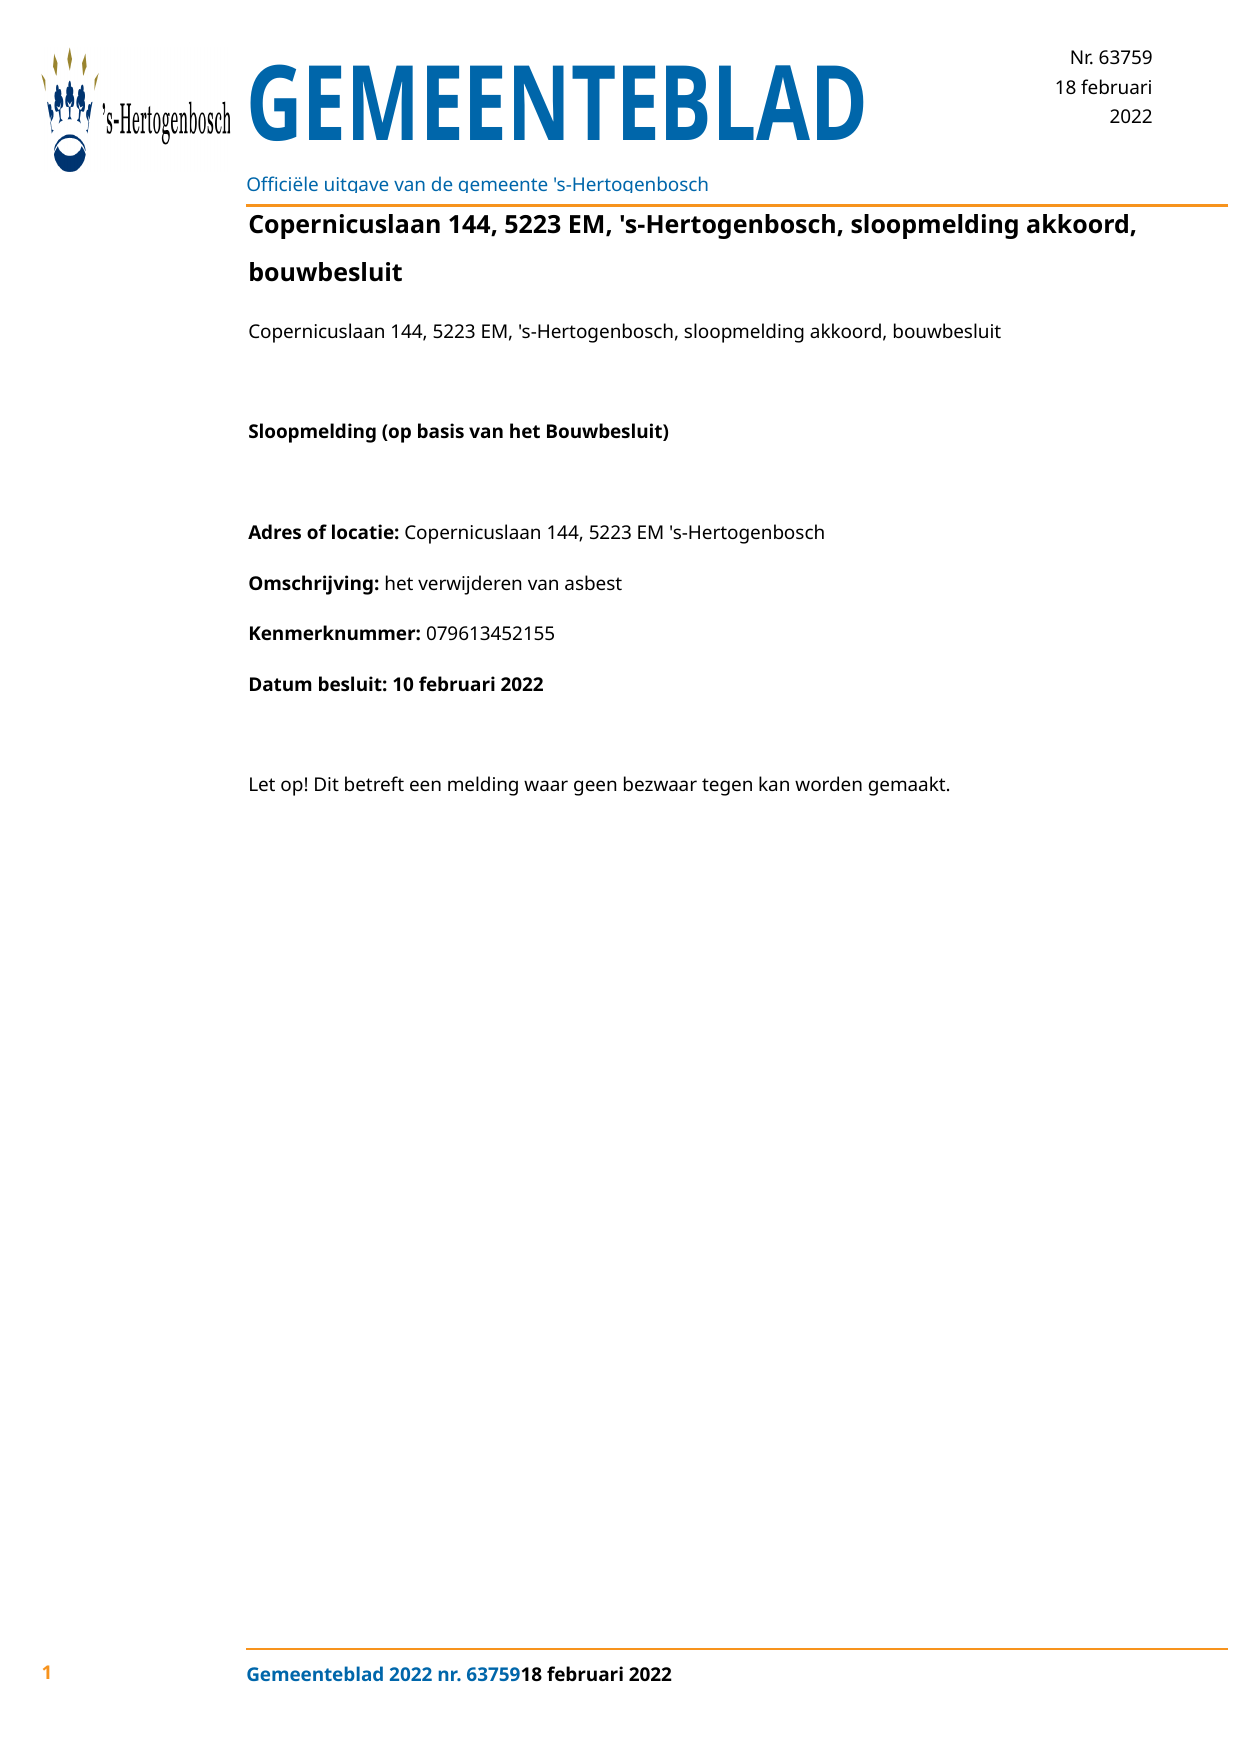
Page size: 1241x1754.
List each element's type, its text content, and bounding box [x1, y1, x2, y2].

text Adres of locatie: Copernicuslaan 144, 5223 EM 's-Hertogenbosch [248, 519, 1152, 545]
text Copernicuslaan 144, 5223 EM, 's-Hertogenbosch, sloopmelding akkoord, bouwbesluit [248, 207, 1152, 288]
text Omschrijving: het verwijderen van asbest [248, 570, 1152, 596]
text Sloopmelding (op basis van het Bouwbesluit) [248, 419, 1152, 444]
text Kenmerknummer: 079613452155 [248, 620, 1152, 646]
text Copernicuslaan 144, 5223 EM, 's-Hertogenbosch, sloopmelding akkoord, bouwbesluit [248, 318, 1152, 344]
picture [41, 47, 231, 172]
text Datum besluit: 10 februari 2022 [248, 671, 1152, 697]
text Let op! Dit betreft een melding waar geen bezwaar tegen kan worden gemaakt. [248, 772, 1152, 797]
